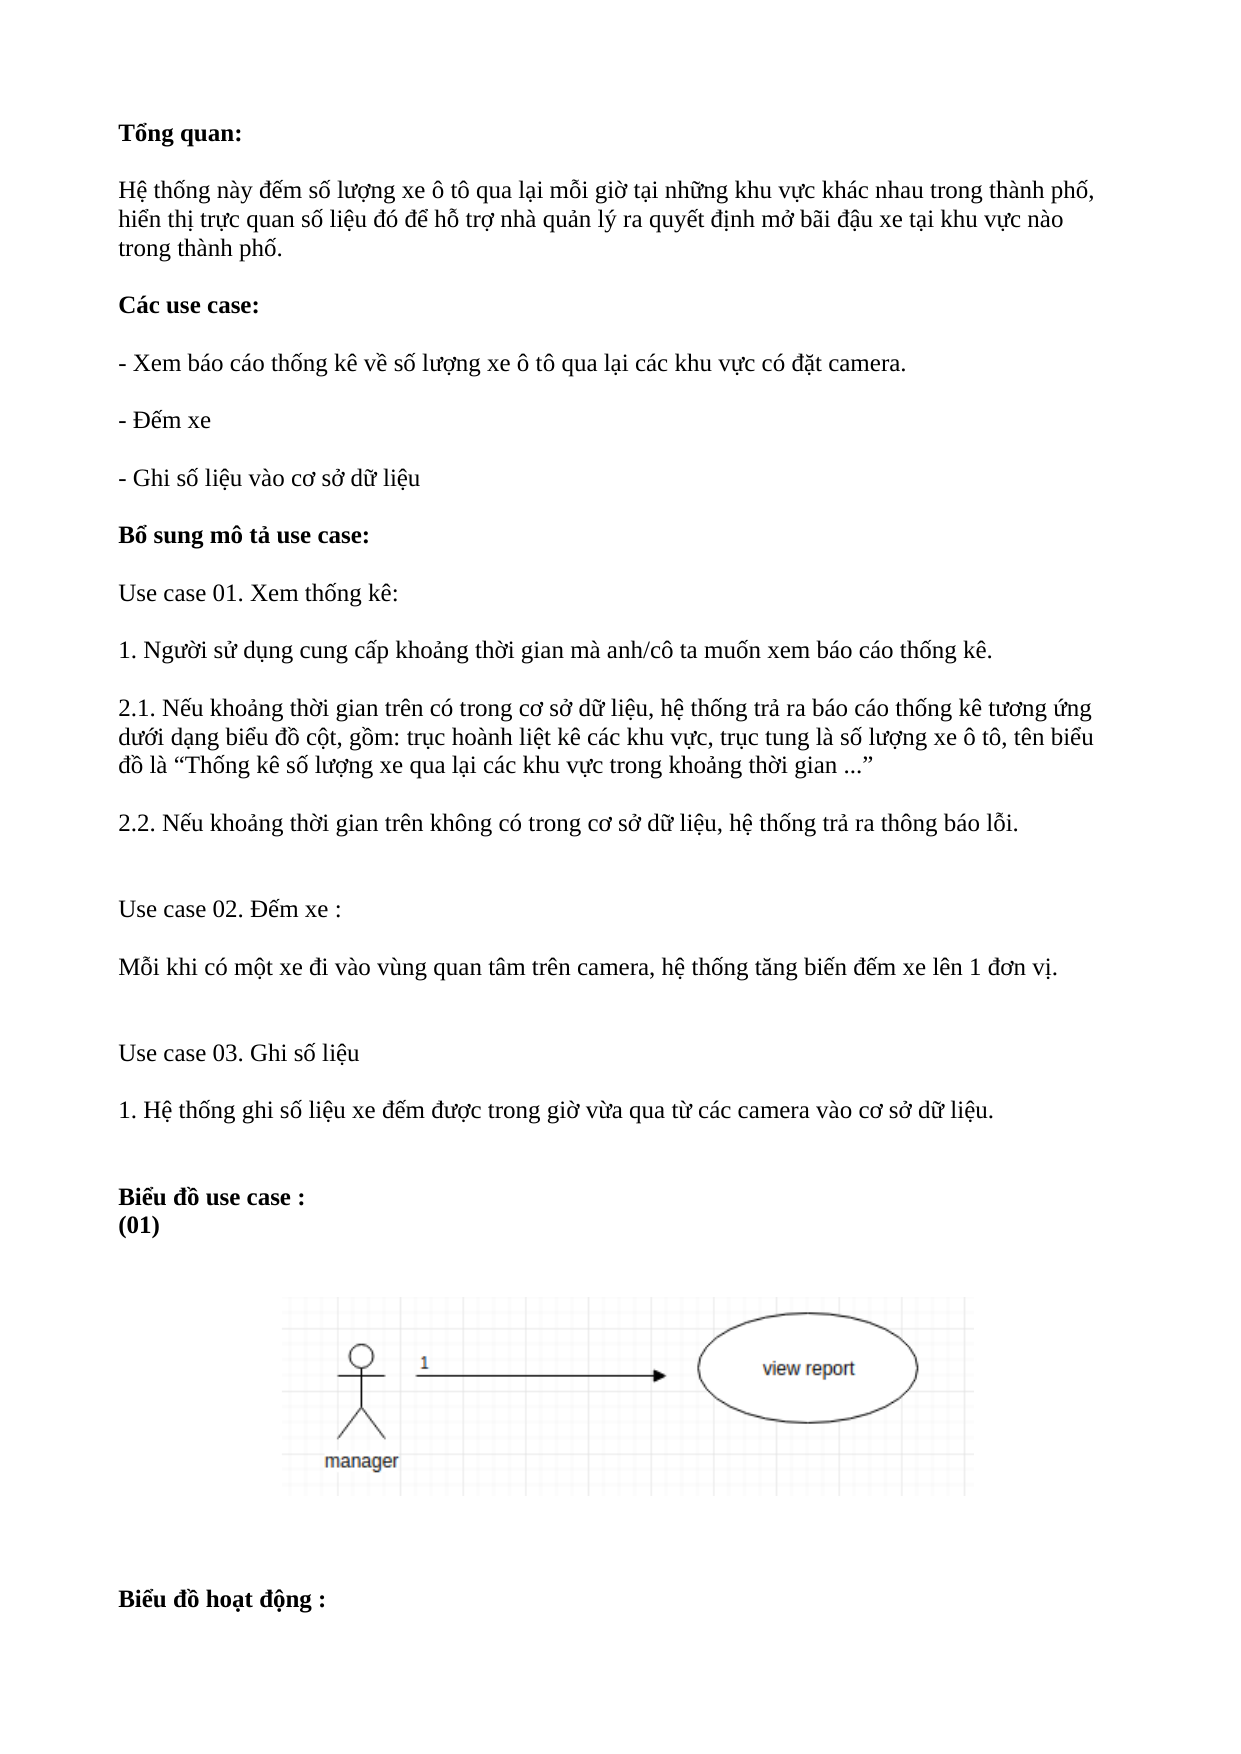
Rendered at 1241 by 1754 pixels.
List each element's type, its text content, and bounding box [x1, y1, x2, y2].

text 2.1. Nếu khoảng thời gian trên có trong cơ sở dữ liệu, hệ thống trả ra báo cáo thống kê tương ứng dưới dạng biểu đồ cột, gồm: trục hoành liệt kê các khu vực, trục tung là số lượng xe ô tô, tên biểu [118, 693, 1122, 751]
picture [281, 1297, 974, 1496]
text Hệ thống này đếm số lượng xe ô tô qua lại mỗi giờ tại những khu vực khác nhau trong thành phố, hiển thị trực quan số liệu đó để hỗ trợ nhà quản lý ra quyết định mở bãi đậu xe tại khu vực nào trong thành phố. [118, 176, 1122, 262]
text Mỗi khi có một xe đi vào vùng quan tâm trên camera, hệ thống tăng biến đếm xe lên 1 đơn vị. [118, 952, 1122, 981]
text đồ là “Thống kê số lượng xe qua lại các khu vực trong khoảng thời gian ...” [118, 751, 1122, 779]
text Use case 01. Xem thống kê: [118, 578, 1122, 607]
text 1. Người sử dụng cung cấp khoảng thời gian mà anh/cô ta muốn xem báo cáo thống kê. [118, 636, 1122, 664]
text (01) [118, 1211, 1122, 1239]
text Biểu đồ use case : [118, 1182, 1122, 1211]
text Biểu đồ hoạt động : [118, 1584, 1122, 1613]
text 1. Hệ thống ghi số liệu xe đếm được trong giờ vừa qua từ các camera vào cơ sở dữ liệu. [118, 1096, 1122, 1124]
text - Đếm xe [118, 406, 1122, 434]
text Use case 03. Ghi số liệu [118, 1038, 1122, 1067]
text 2.2. Nếu khoảng thời gian trên không có trong cơ sở dữ liệu, hệ thống trả ra thông báo lỗi. [118, 808, 1122, 837]
text - Ghi số liệu vào cơ sở dữ liệu [118, 463, 1122, 492]
text Bổ sung mô tả use case: [118, 521, 1122, 549]
text - Xem báo cáo thống kê về số lượng xe ô tô qua lại các khu vực có đặt camera. [118, 348, 1122, 377]
text Các use case: [118, 291, 1122, 319]
text Tổng quan: [118, 118, 1122, 147]
text Use case 02. Đếm xe : [118, 894, 1122, 923]
